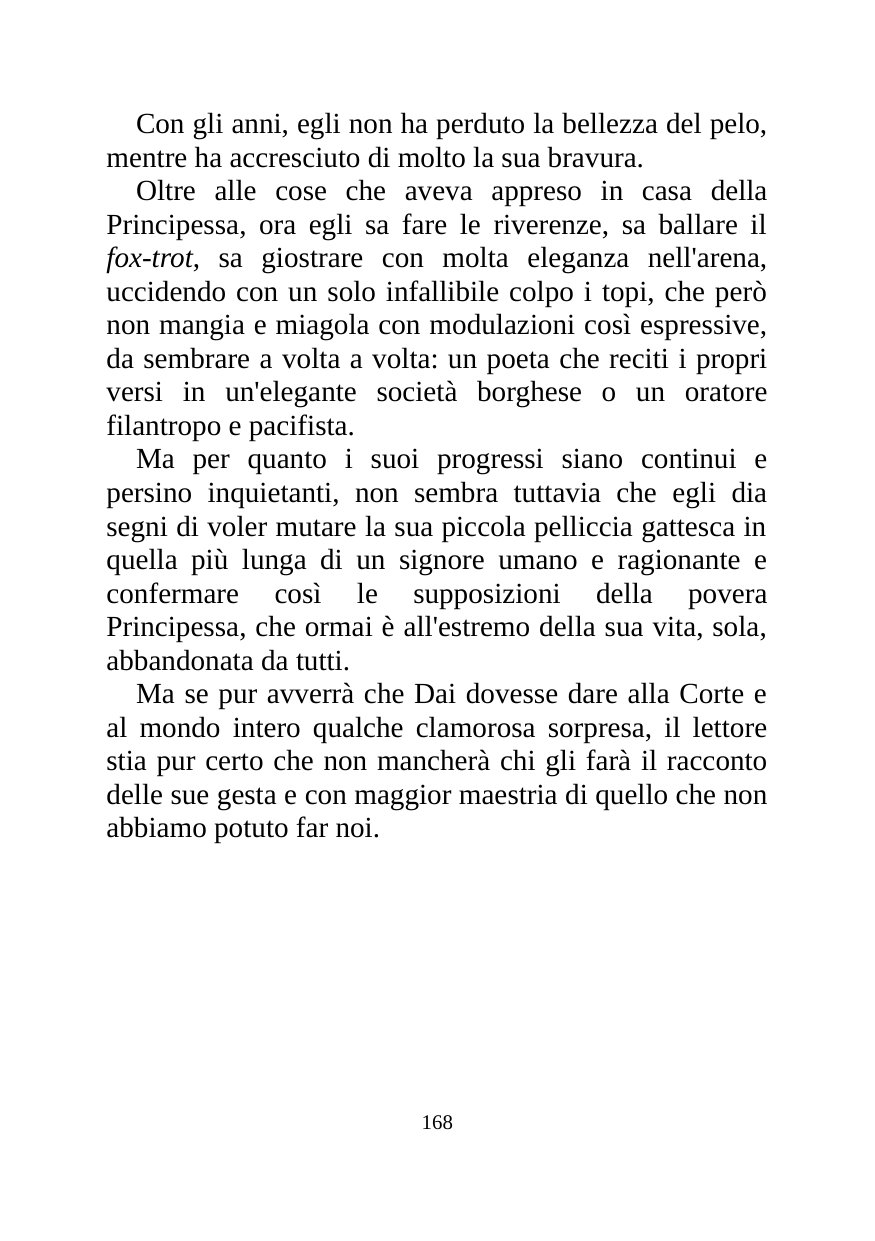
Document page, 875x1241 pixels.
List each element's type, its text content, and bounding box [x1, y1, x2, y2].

text Con gli anni, egli non ha perduto la bellezza del pelo, mentre ha accresciuto di molto la sua bravura. [106, 106, 768, 173]
text Oltre alle cose che aveva appreso in casa della Principessa, ora egli sa fare le riverenze, sa ballare il fox-trot, sa giostrare con molta eleganza nell'arena, uccidendo con un solo infallibile colpo i topi, che però non mangia e miagola con modulazioni così espressive, da sembrare a volta a volta: un poeta che reciti i propri versi in un'elegante società borghese o un oratore filantropo e pacifista. [106, 173, 768, 442]
text Ma per quanto i suoi progressi siano continui e persino inquietanti, non sembra tuttavia che egli dia segni di voler mutare la sua piccola pelliccia gattesca in quella più lunga di un signore umano e ragionante e confermare così le supposizioni della povera Principessa, che ormai è all'estremo della sua vita, sola, abbandonata da tutti. [106, 442, 768, 676]
text Ma se pur avverrà che Dai dovesse dare alla Corte e al mondo intero qualche clamorosa sorpresa, il lettore stia pur certo che non mancherà chi gli farà il racconto delle sue gesta e con maggior maestria di quello che non abbiamo potuto far noi. [106, 676, 768, 844]
